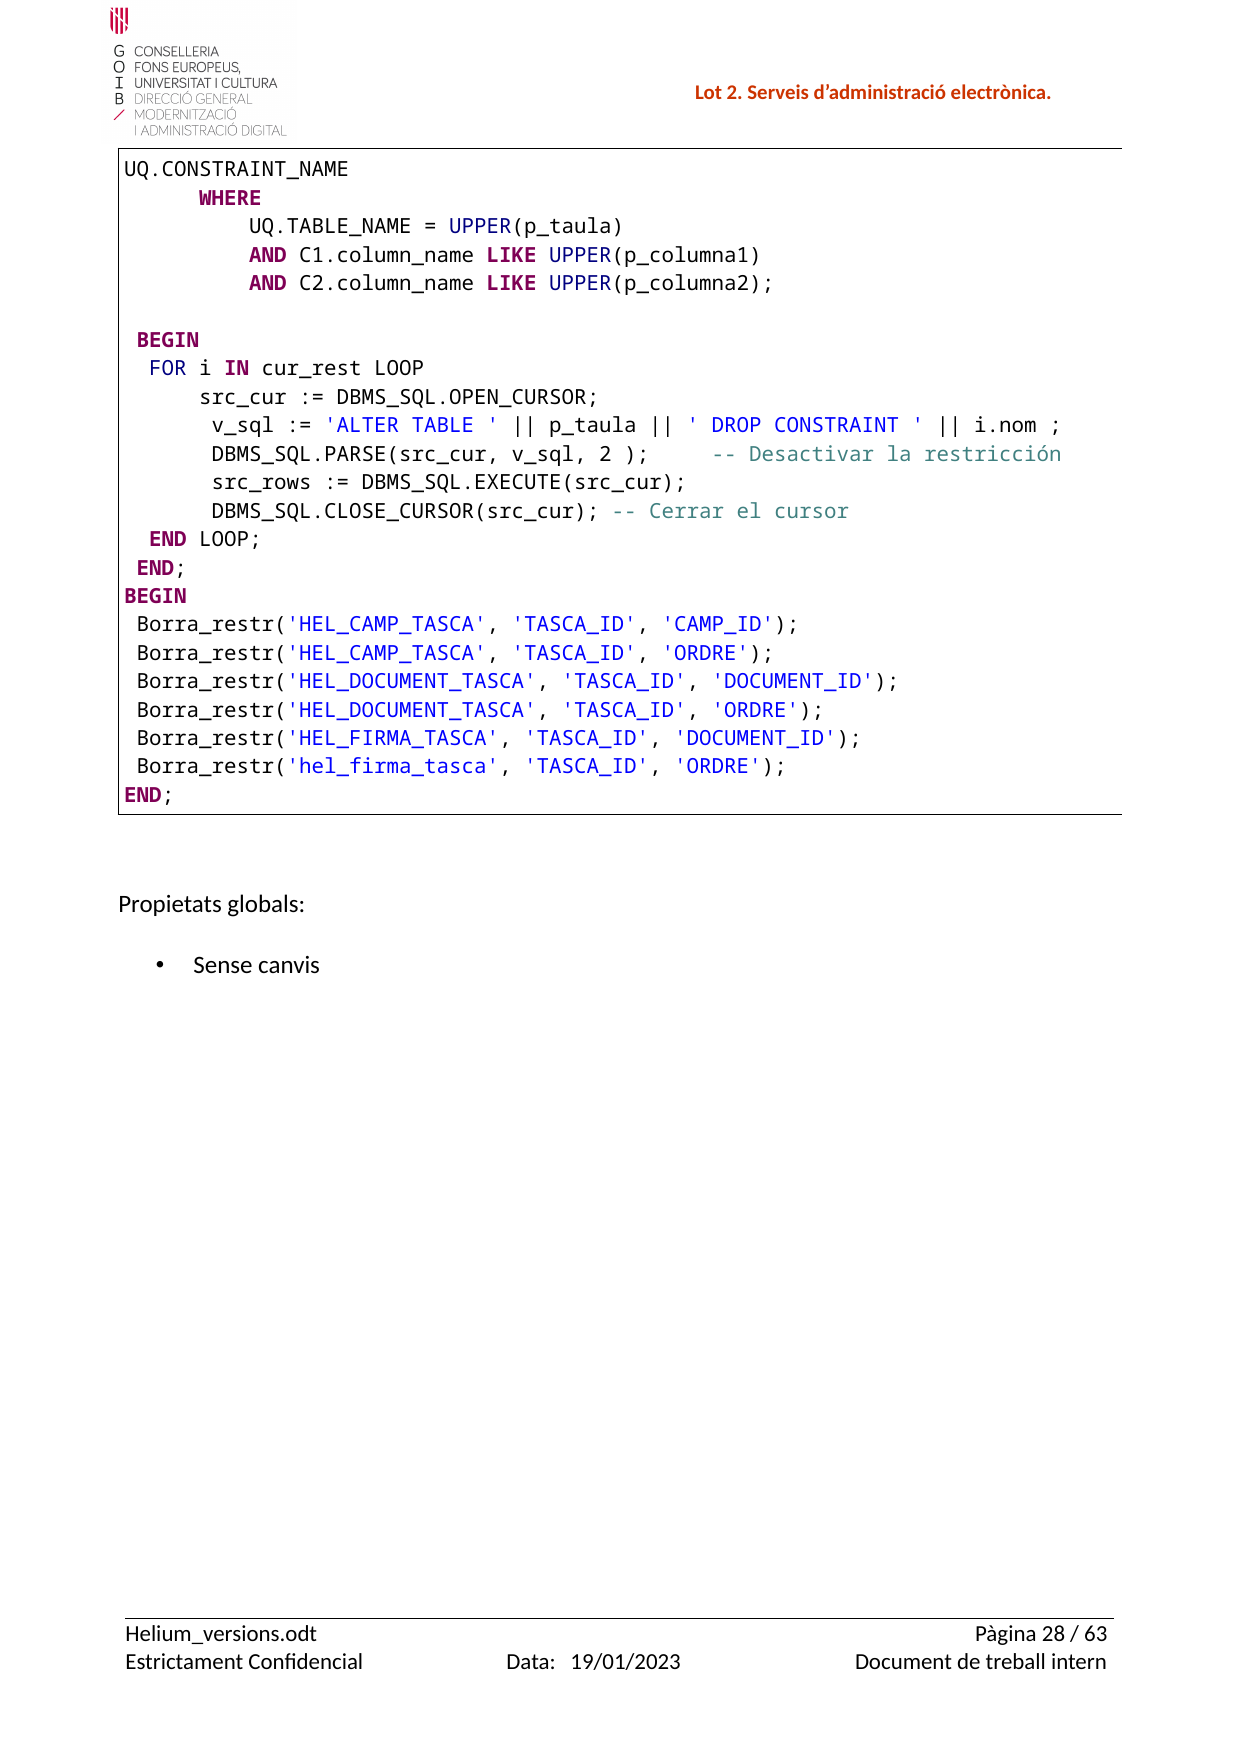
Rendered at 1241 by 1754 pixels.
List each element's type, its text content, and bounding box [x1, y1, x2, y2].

text Propietats globals: [118, 888, 1122, 919]
picture [100, 0, 297, 144]
list Sense canvis [156, 949, 1122, 980]
table_header UQ.CONSTRAINT_NAME WHERE UQ.TABLE_NAME = UPPER(p_taula) AND C1.column_name LIKE UPPER(p_columna1) AND C2.column_name LIKE UPPER(p_columna2); BEGIN FOR i IN cur_rest LOOP src_cur := DBMS_SQL.OPEN_CURSOR; v_sql := 'ALTER TABLE ' || p_taula || ' DROP CONSTRAINT ' || i.nom ; DBMS_SQL.PARSE(src_cur, v_sql, 2 ); -- Desactivar la restricción src_rows := DBMS_SQL.EXECUTE(src_cur); DBMS_SQL.CLOSE_CURSOR(src_cur); -- Cerrar el cursor END LOOP; END; BEGIN Borra_restr('HEL_CAMP_TASCA', 'TASCA_ID', 'CAMP_ID'); Borra_restr('HEL_CAMP_TASCA', 'TASCA_ID', 'ORDRE'); Borra_restr('HEL_DOCUMENT_TASCA', 'TASCA_ID', 'DOCUMENT_ID'); Borra_restr('HEL_DOCUMENT_TASCA', 'TASCA_ID', 'ORDRE'); Borra_restr('HEL_FIRMA_TASCA', 'TASCA_ID', 'DOCUMENT_ID'); Borra_restr('hel_firma_tasca', 'TASCA_ID', 'ORDRE'); END; [119, 149, 1122, 814]
